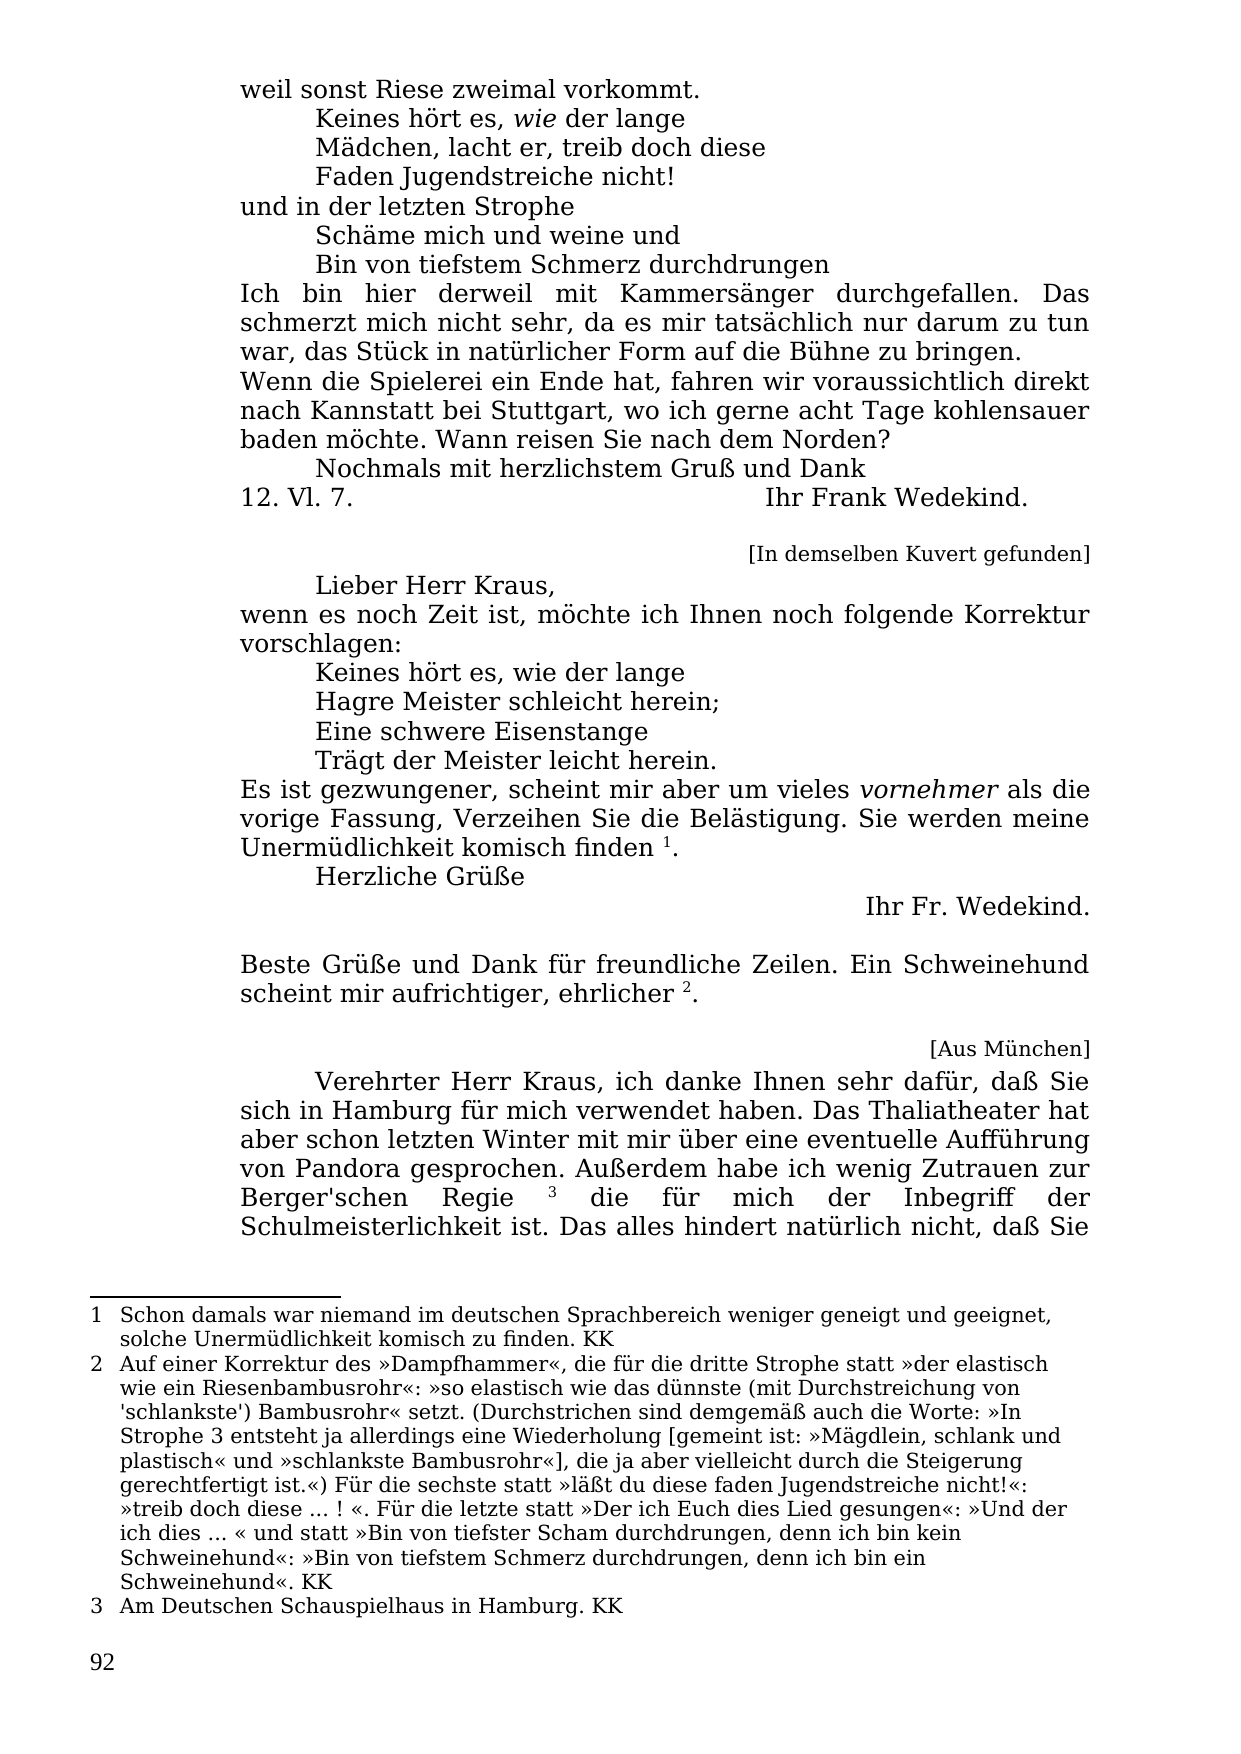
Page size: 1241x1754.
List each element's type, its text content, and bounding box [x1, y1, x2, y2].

text Eine schwere Eisenstange [240, 717, 1091, 746]
text Bin von tiefstem Schmerz durchdrungen [240, 250, 1091, 279]
text Ihr Fr. Wedekind. [240, 892, 1091, 921]
text und in der letzten Strophe [240, 192, 1091, 221]
text wenn es noch Zeit ist, möchte ich Ihnen noch folgende Korrektur vorschlagen: [240, 600, 1091, 658]
text Beste Grüße und Dank für freundliche Zeilen. Ein Schweinehund scheint mir aufrichtiger, ehrlicher . [240, 950, 1091, 1008]
text Mädchen, lacht er, treib doch diese [240, 133, 1091, 162]
text Ich bin hier derweil mit Kammersänger durchgefallen. Das schmerzt mich nicht sehr, da es mir tatsächlich nur darum zu tun war, das Stück in natürlicher Form auf die Bühne zu bringen. [240, 279, 1091, 367]
text [Aus München] [90, 1037, 1091, 1062]
text Lieber Herr Kraus, [240, 566, 1091, 600]
text [In demselben Kuvert gefunden] [90, 542, 1091, 566]
text Faden Jugendstreiche nicht! [240, 162, 1091, 192]
text Am Deutschen Schauspielhaus in Hamburg. KK [90, 1594, 1091, 1618]
text Wenn die Spielerei ein Ende hat, fahren wir voraussichtlich direkt nach Kannstatt bei Stuttgart, wo ich gerne acht Tage kohlensauer baden möchte. Wann reisen Sie nach dem Norden? [240, 367, 1091, 454]
text Keines hört es, wie der lange [240, 104, 1091, 133]
text Schäme mich und weine und [240, 221, 1091, 250]
text Herzliche Grüße [240, 862, 1091, 892]
text Auf einer Korrektur des »Dampfhammer«, die für die dritte Strophe statt »der elastisch wie ein Riesenbambusrohr«: »so elastisch wie das dünnste (mit Durchstreichung von 'schlankste') Bambusrohr« setzt. (Durchstrichen sind demgemäß auch die Worte: »In Strophe 3 entsteht ja allerdings eine Wiederholung [gemeint ist: »Mägdlein, schlank und plastisch« und »schlankste Bambus­rohr«], die ja aber vielleicht durch die Steigerung gerechtfertigt ist.«) Für die sechste statt »läßt du diese faden Jugendstreiche nicht!«: »treib doch diese ... ! «. Für die letzte statt »Der ich Euch dies Lied gesungen«: »Und der ich dies ... « und statt »Bin von tiefster Scham durchdrungen, denn ich bin kein Schweinehund«: »Bin von tiefstem Schmerz durchdrungen, denn ich bin ein Schweinehund«. KK [90, 1352, 1091, 1594]
text Hagre Meister schleicht herein; [240, 687, 1091, 717]
text 12. Vl. 7. Ihr Frank Wedekind. [240, 483, 1091, 512]
text Verehrter Herr Kraus, ich danke Ihnen sehr dafür, daß Sie sich in Hamburg für mich verwendet haben. Das Thaliatheater hat aber schon letzten Winter mit mir über eine eventuelle Aufführung von Pandora gesprochen. Außerdem habe ich wenig Zutrauen zur Berger'schen Regie die für mich der Inbegriff der Schulmeisterlichkeit ist. Das alles hindert natürlich nicht, daß Sie [240, 1062, 1091, 1242]
text Es ist gezwungener, scheint mir aber um vieles vornehmer als die vorige Fassung, Verzeihen Sie die Belästigung. Sie werden meine Unermüdlichkeit komisch finden . [240, 775, 1091, 862]
text Nochmals mit herzlichstem Gruß und Dank [240, 454, 1091, 483]
text weil sonst Riese zweimal vorkommt. [240, 75, 1091, 104]
text Trägt der Meister leicht herein. [240, 746, 1091, 775]
text Schon damals war niemand im deutschen Sprachbereich weniger geneigt und geeignet, solche Unermüdlichkeit komisch zu finden. KK [90, 1303, 1091, 1352]
text Keines hört es, wie der lange [240, 658, 1091, 687]
